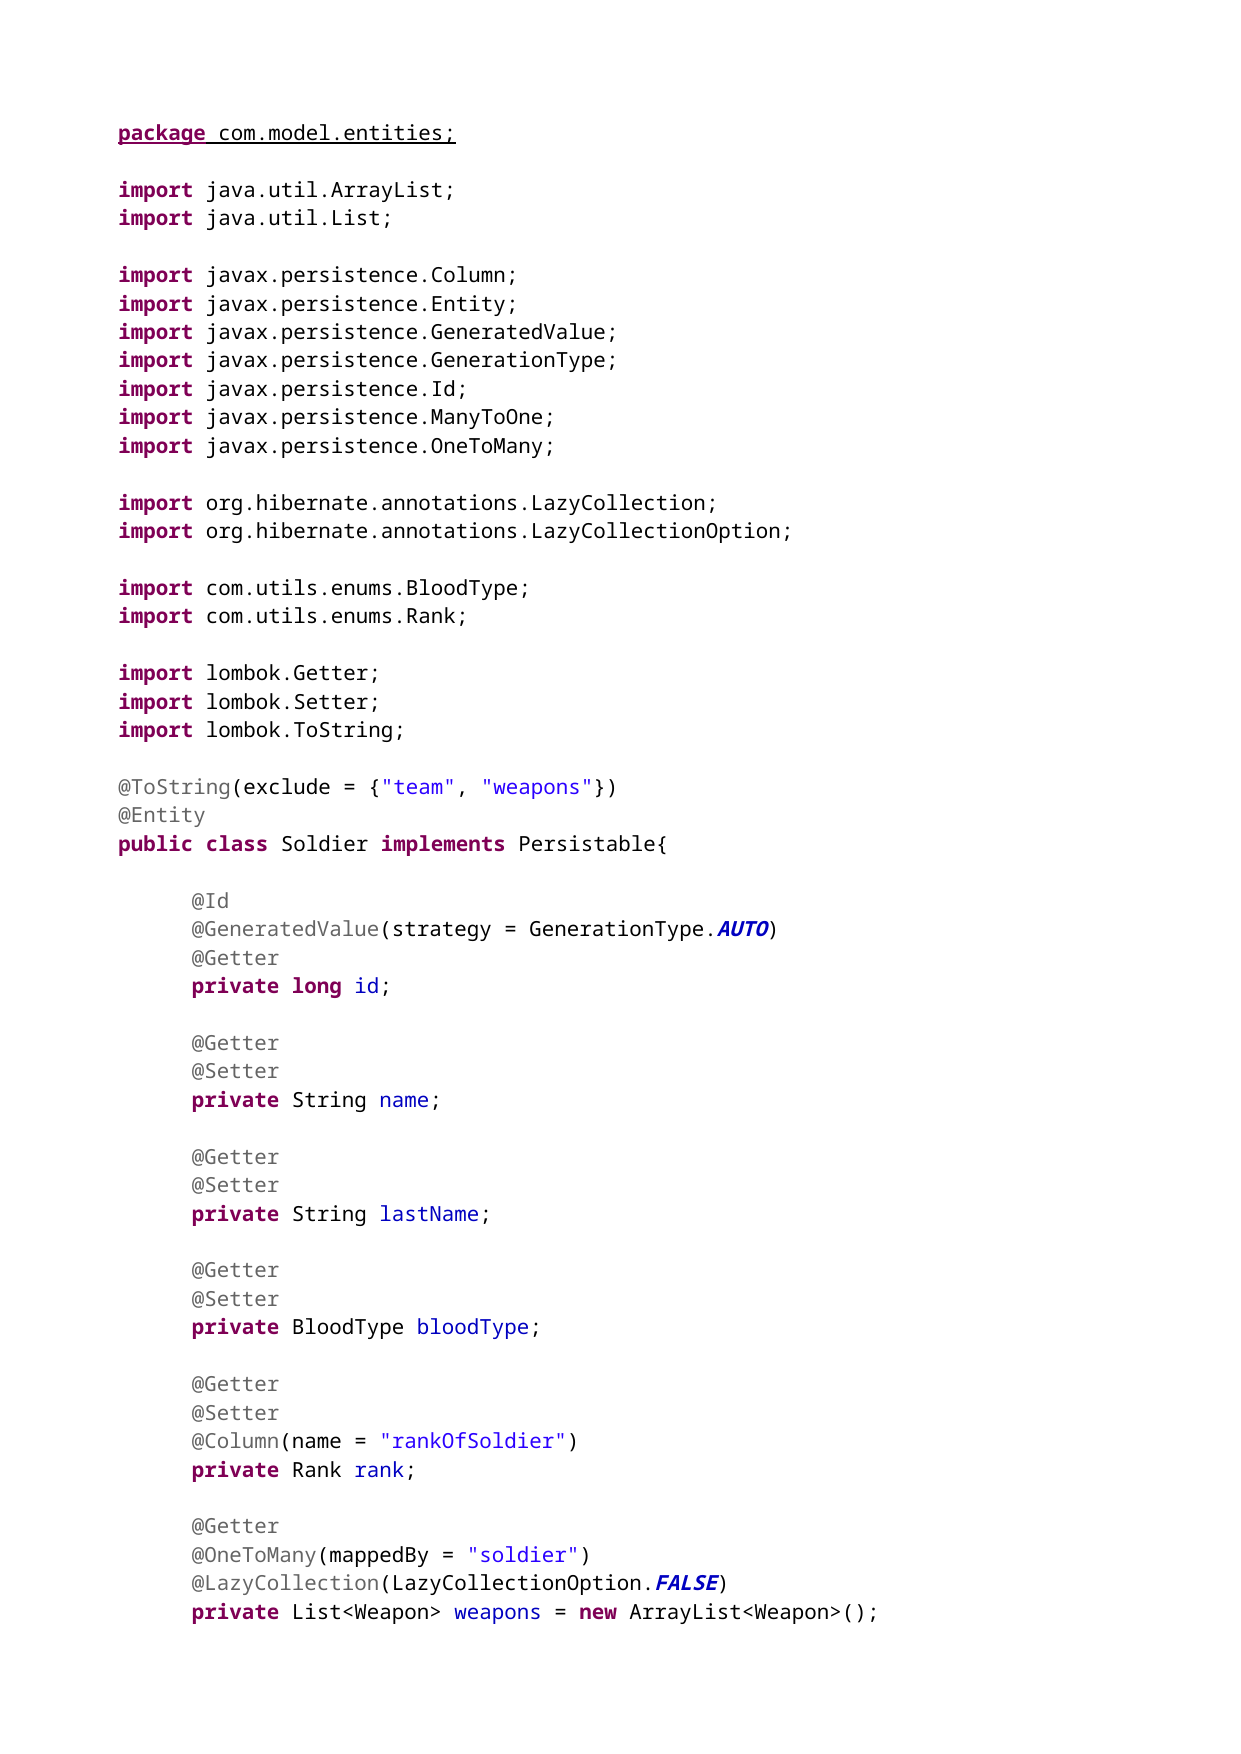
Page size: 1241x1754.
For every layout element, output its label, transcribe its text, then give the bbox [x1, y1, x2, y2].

text @ToString(exclude = {"team", "weapons"}) [118, 772, 1122, 801]
text @Getter [118, 1512, 1122, 1540]
text @LazyCollection(LazyCollectionOption.FALSE) [118, 1568, 1122, 1597]
text @Setter [118, 1398, 1122, 1426]
text package com.model.entities; [118, 118, 1122, 147]
text private long id; [118, 971, 1122, 1000]
text import javax.persistence.GenerationType; [118, 346, 1122, 374]
text @Entity [118, 801, 1122, 829]
text @Setter [118, 1284, 1122, 1312]
text @GeneratedValue(strategy = GenerationType.AUTO) [118, 914, 1122, 943]
text @Column(name = "rankOfSoldier") [118, 1426, 1122, 1455]
text private List<Weapon> weapons = new ArrayList<Weapon>(); [118, 1597, 1122, 1625]
text private String lastName; [118, 1199, 1122, 1227]
text import org.hibernate.annotations.LazyCollection; [118, 488, 1122, 516]
text private Rank rank; [118, 1455, 1122, 1483]
text public class Soldier implements Persistable{ [118, 829, 1122, 857]
text import com.utils.enums.BloodType; [118, 573, 1122, 602]
text import lombok.Setter; [118, 687, 1122, 715]
text import javax.persistence.OneToMany; [118, 431, 1122, 459]
text private String name; [118, 1085, 1122, 1113]
text import java.util.ArrayList; [118, 175, 1122, 203]
text private BloodType bloodType; [118, 1312, 1122, 1341]
text @Getter [118, 1256, 1122, 1284]
text import javax.persistence.Column; [118, 260, 1122, 289]
text @Setter [118, 1057, 1122, 1085]
text @Getter [118, 943, 1122, 971]
text @Getter [118, 1028, 1122, 1057]
text @Getter [118, 1142, 1122, 1170]
text import javax.persistence.GeneratedValue; [118, 317, 1122, 346]
text import java.util.List; [118, 203, 1122, 232]
text @Setter [118, 1170, 1122, 1199]
text import javax.persistence.Id; [118, 374, 1122, 402]
text import com.utils.enums.Rank; [118, 602, 1122, 630]
text @Getter [118, 1369, 1122, 1398]
text import javax.persistence.ManyToOne; [118, 402, 1122, 431]
text @OneToMany(mappedBy = "soldier") [118, 1540, 1122, 1568]
text @Id [118, 886, 1122, 914]
text import org.hibernate.annotations.LazyCollectionOption; [118, 516, 1122, 545]
text import javax.persistence.Entity; [118, 289, 1122, 317]
text import lombok.Getter; [118, 658, 1122, 687]
text import lombok.ToString; [118, 715, 1122, 744]
